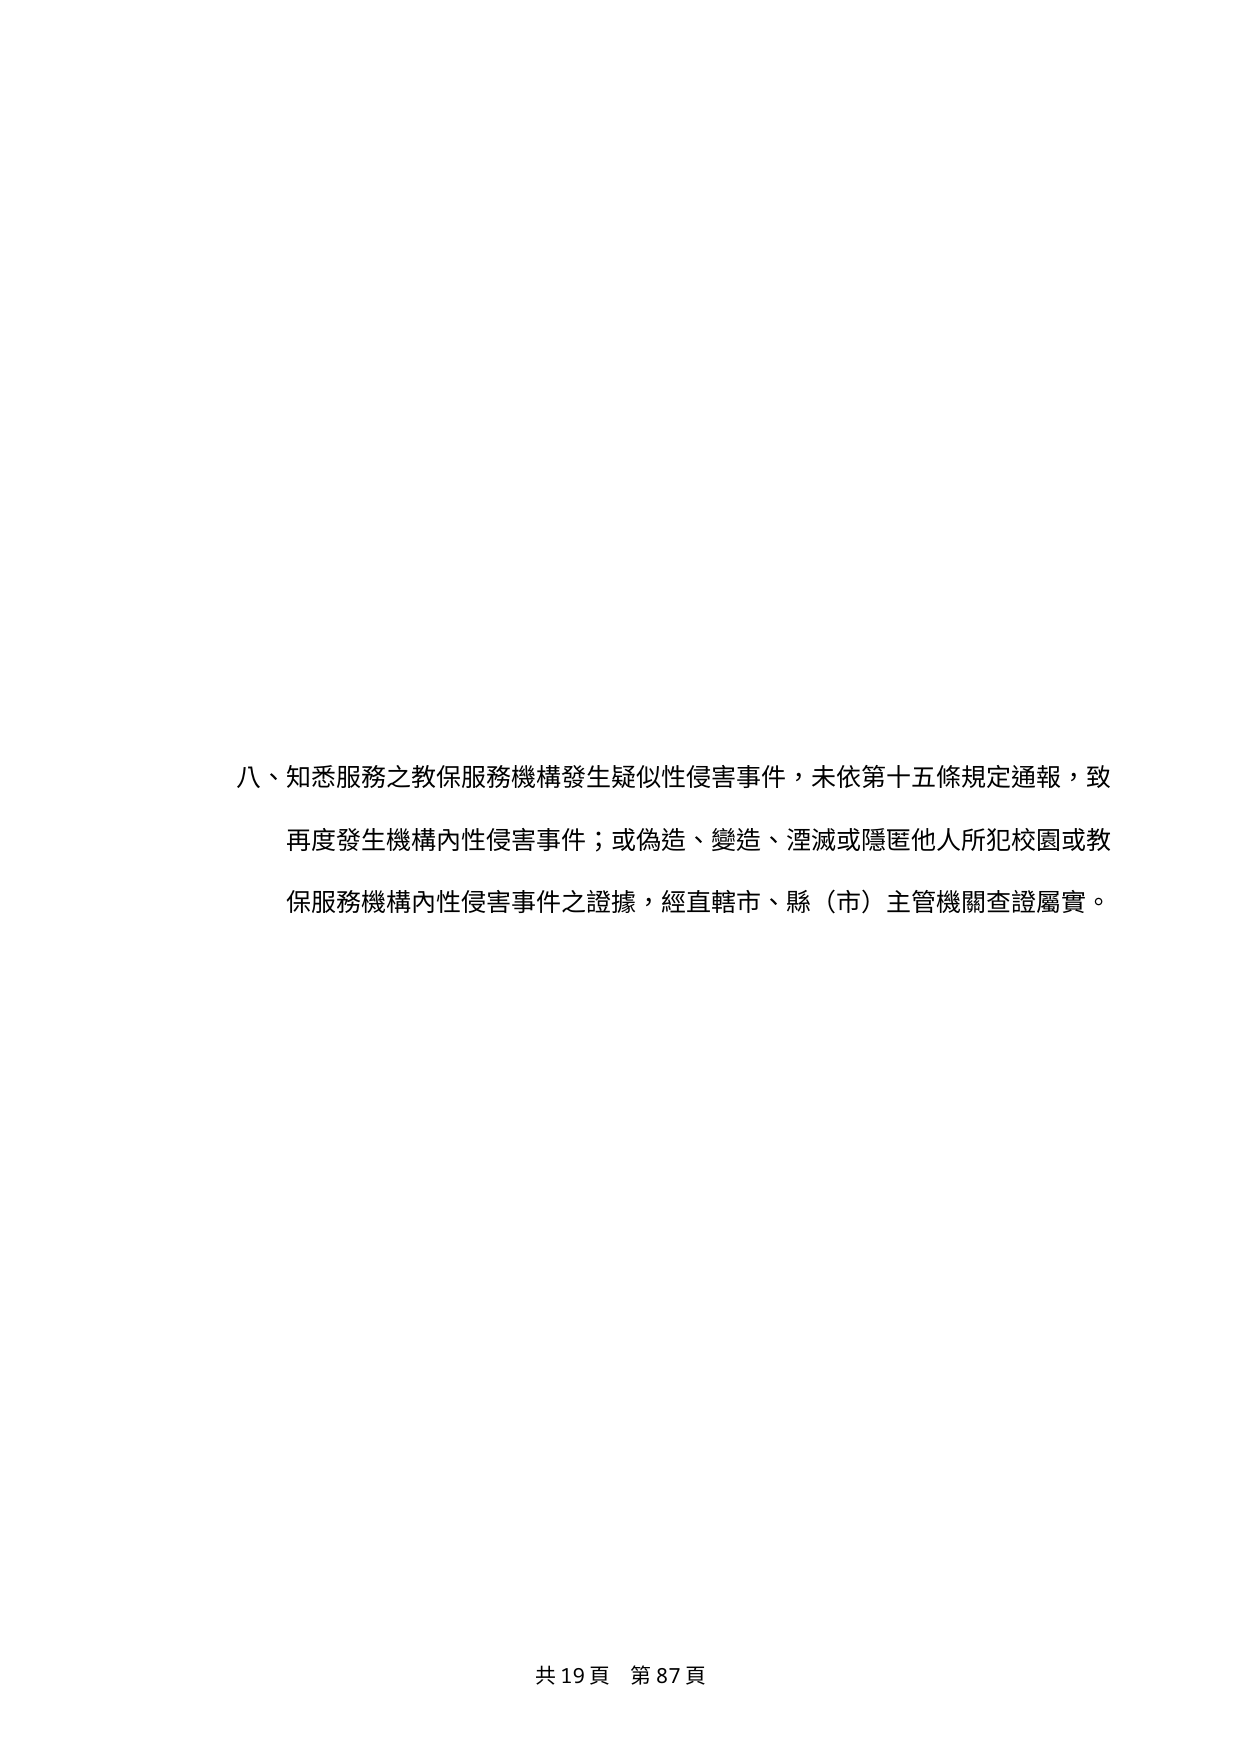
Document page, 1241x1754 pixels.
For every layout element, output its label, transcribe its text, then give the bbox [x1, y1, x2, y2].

text 八、知悉服務之教保服務機構發生疑似性侵害事件，未依第十五條規定通報，致再度發生機構內性侵害事件；或偽造、變造、湮滅或隱匿他人所犯校園或教保服務機構內性侵害事件之證據，經直轄市、縣（市）主管機關查證屬實。 [236, 734, 1122, 922]
